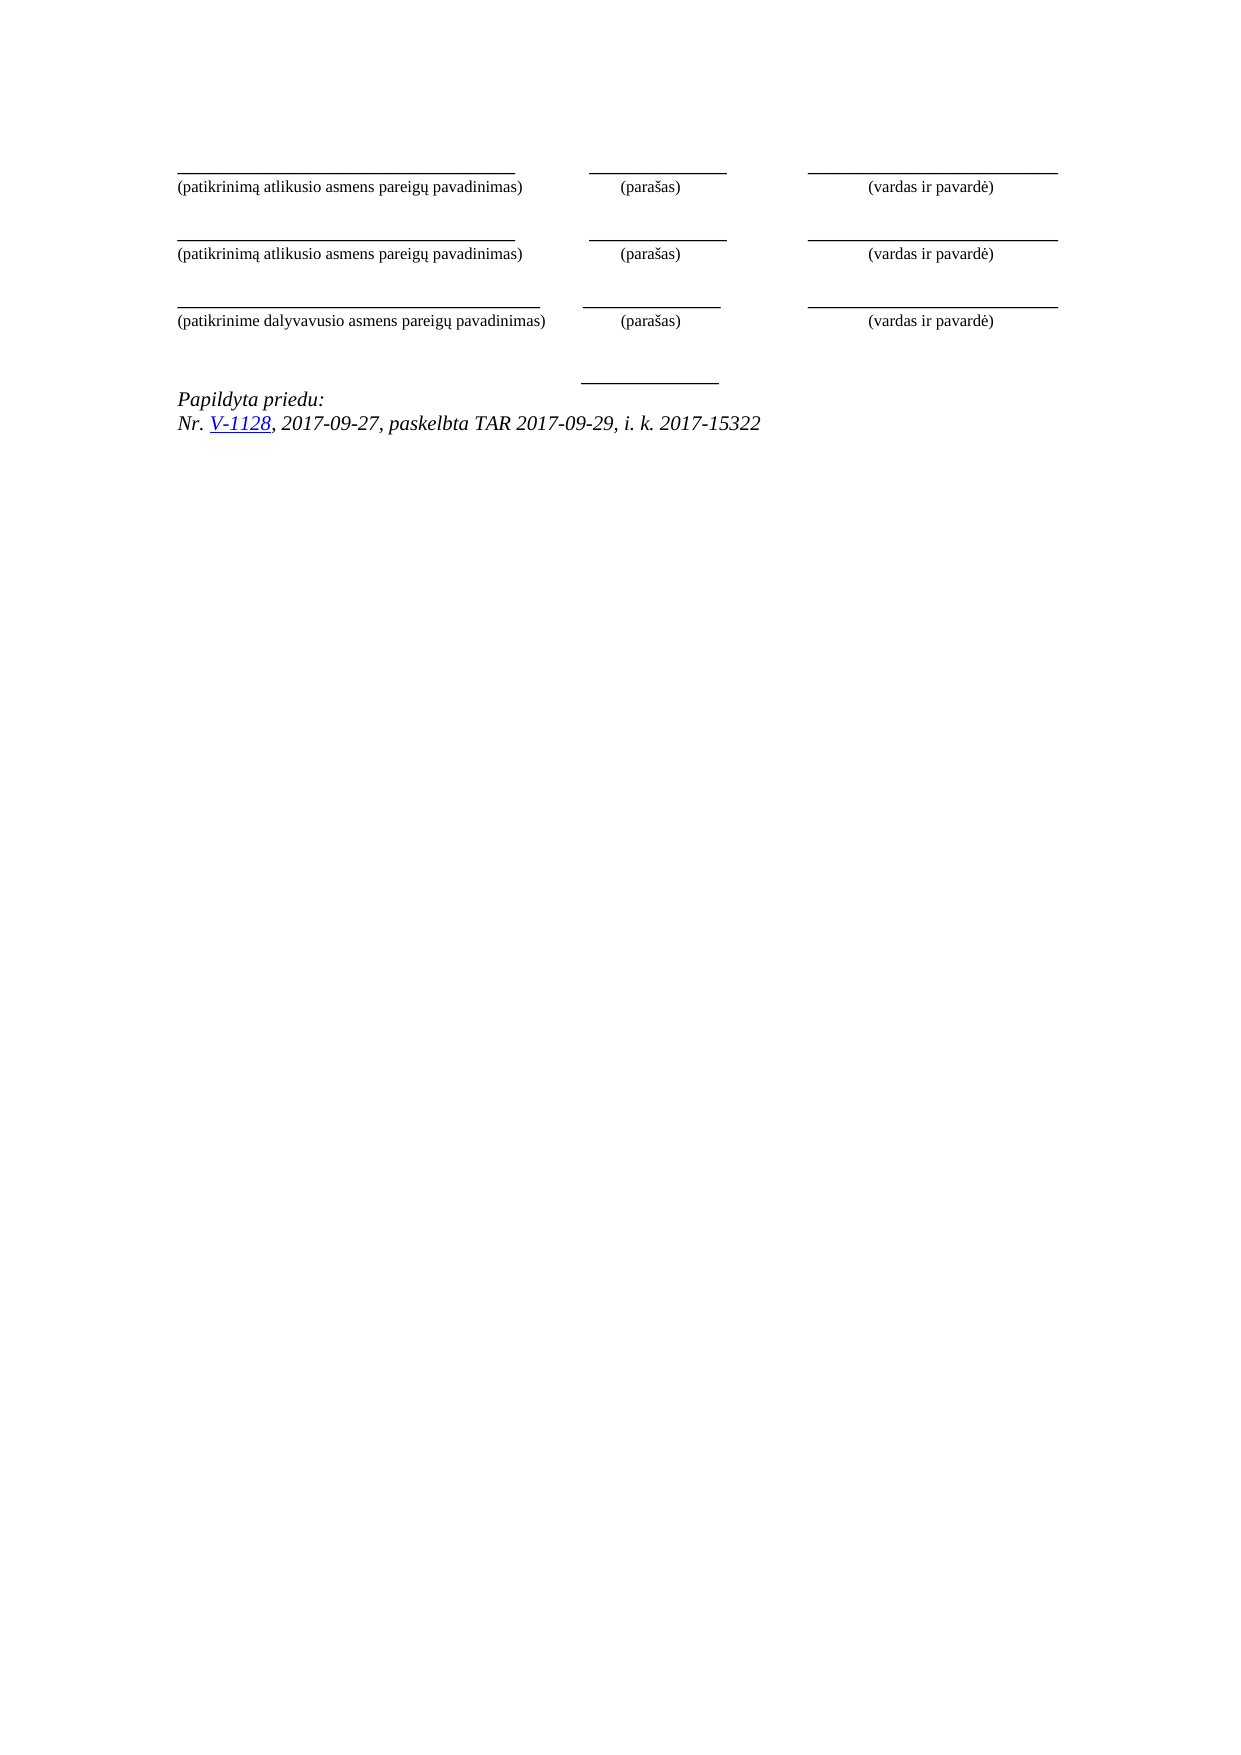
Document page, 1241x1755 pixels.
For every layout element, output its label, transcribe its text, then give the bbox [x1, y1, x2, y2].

text Papildyta priedu: [177, 387, 1122, 411]
text (patikrinimą atlikusio asmens pareigų pavadinimas) (parašas) (vardas ir pavardė) [177, 243, 1122, 263]
text ___________ [177, 358, 1122, 387]
text _____________________________ ___________ ____________________ [177, 282, 1122, 311]
text (patikrinime dalyvavusio asmens pareigų pavadinimas) (parašas) (vardas ir pavardė) [177, 311, 1122, 330]
text ___________________________ ___________ ____________________ [177, 148, 1122, 176]
text ___________________________ ___________ ____________________ [177, 215, 1122, 243]
text (patikrinimą atlikusio asmens pareigų pavadinimas) (parašas) (vardas ir pavardė) [177, 176, 1122, 196]
text Nr. V-1128, 2017-09-27, paskelbta TAR 2017-09-29, i. k. 2017-15322 [177, 411, 1122, 435]
